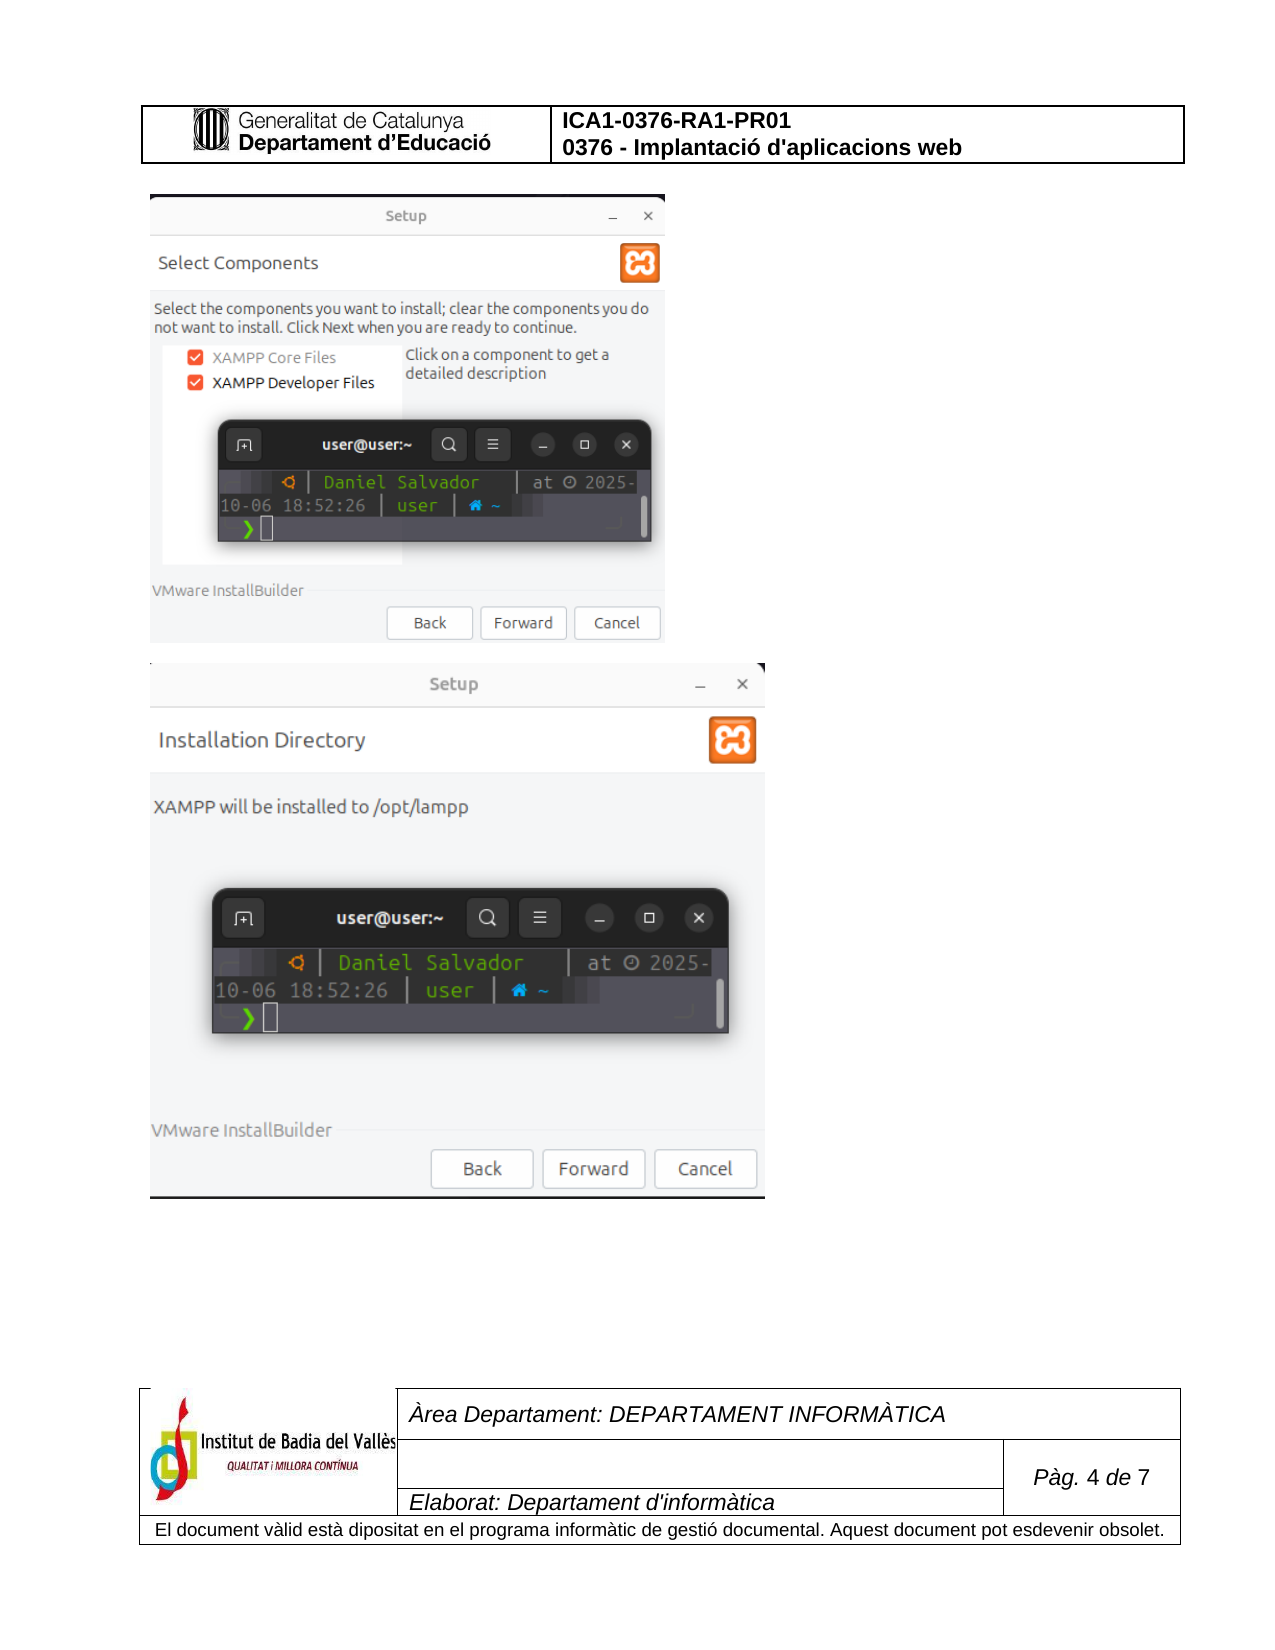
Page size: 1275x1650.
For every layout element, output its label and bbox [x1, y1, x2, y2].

picture [193, 107, 491, 155]
picture [150, 194, 665, 643]
picture [150, 1388, 396, 1510]
picture [150, 663, 765, 1199]
